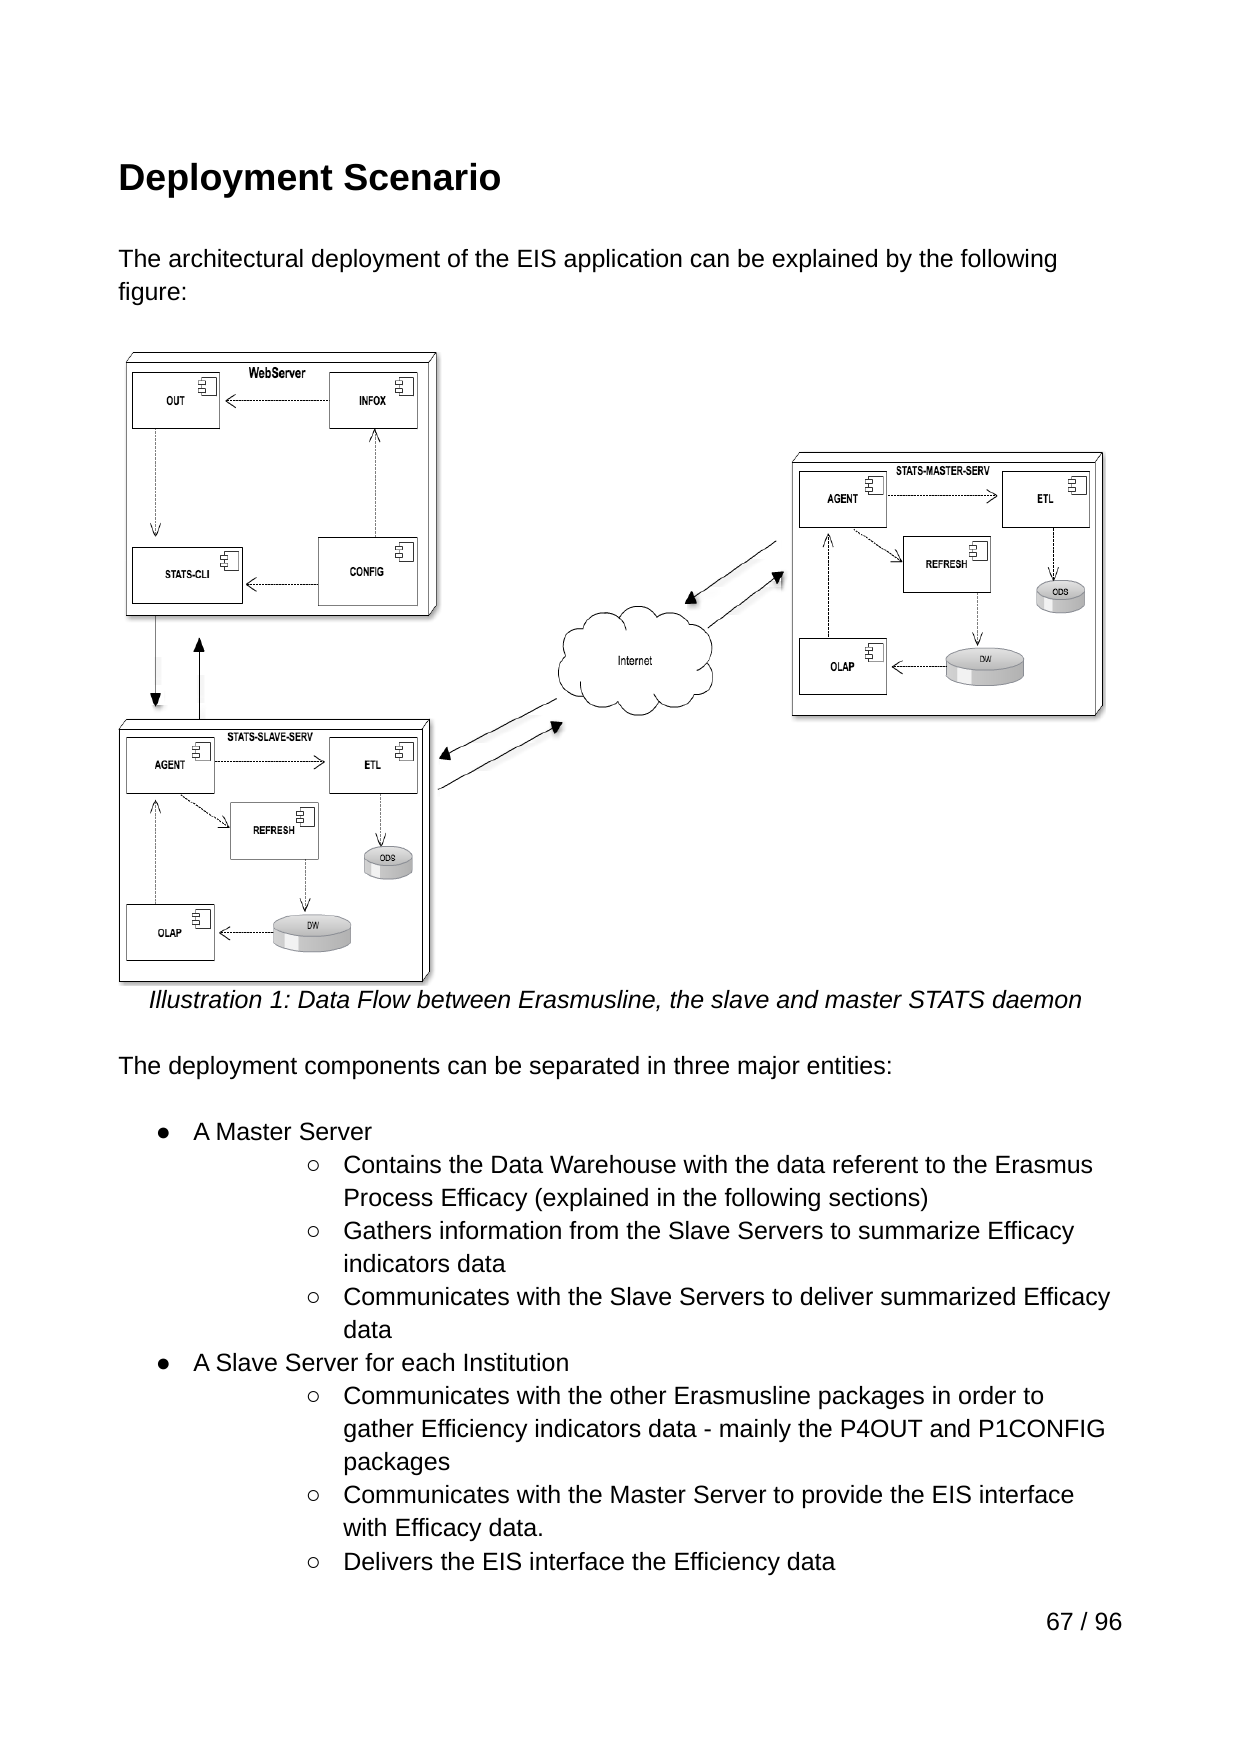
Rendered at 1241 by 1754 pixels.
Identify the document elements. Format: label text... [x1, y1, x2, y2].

list Communicates with the Slave Servers to deliver summarized Efficacy data [306, 1282, 1122, 1344]
text Illustration 1: Data Flow between Erasmusline, the slave and master STATS daemon [118, 986, 1116, 1014]
list Gathers information from the Slave Servers to summarize Efficacy indicators data [306, 1216, 1122, 1278]
list Communicates with the Master Server to provide the EIS interface with Efficacy data. [306, 1480, 1122, 1542]
list Communicates with the other Erasmusline packages in order to gather Efficiency indicators data - mainly the P4OUT and P1CONFIG packages [306, 1381, 1122, 1476]
subtitle Deployment Scenario [118, 156, 1122, 199]
list A Slave Server for each Institution [193, 1348, 1122, 1377]
text The deployment components can be separated in three major entities: [118, 1051, 1122, 1080]
list A Master Server [193, 1117, 1122, 1146]
text The architectural deployment of the EIS application can be explained by the following figure: [118, 244, 1122, 306]
list Delivers the EIS interface the Efficiency data [306, 1546, 1122, 1575]
list Contains the Data Warehouse with the data referent to the Erasmus Process Efficacy (explained in the following sections) [306, 1150, 1122, 1212]
picture [118, 352, 1106, 986]
